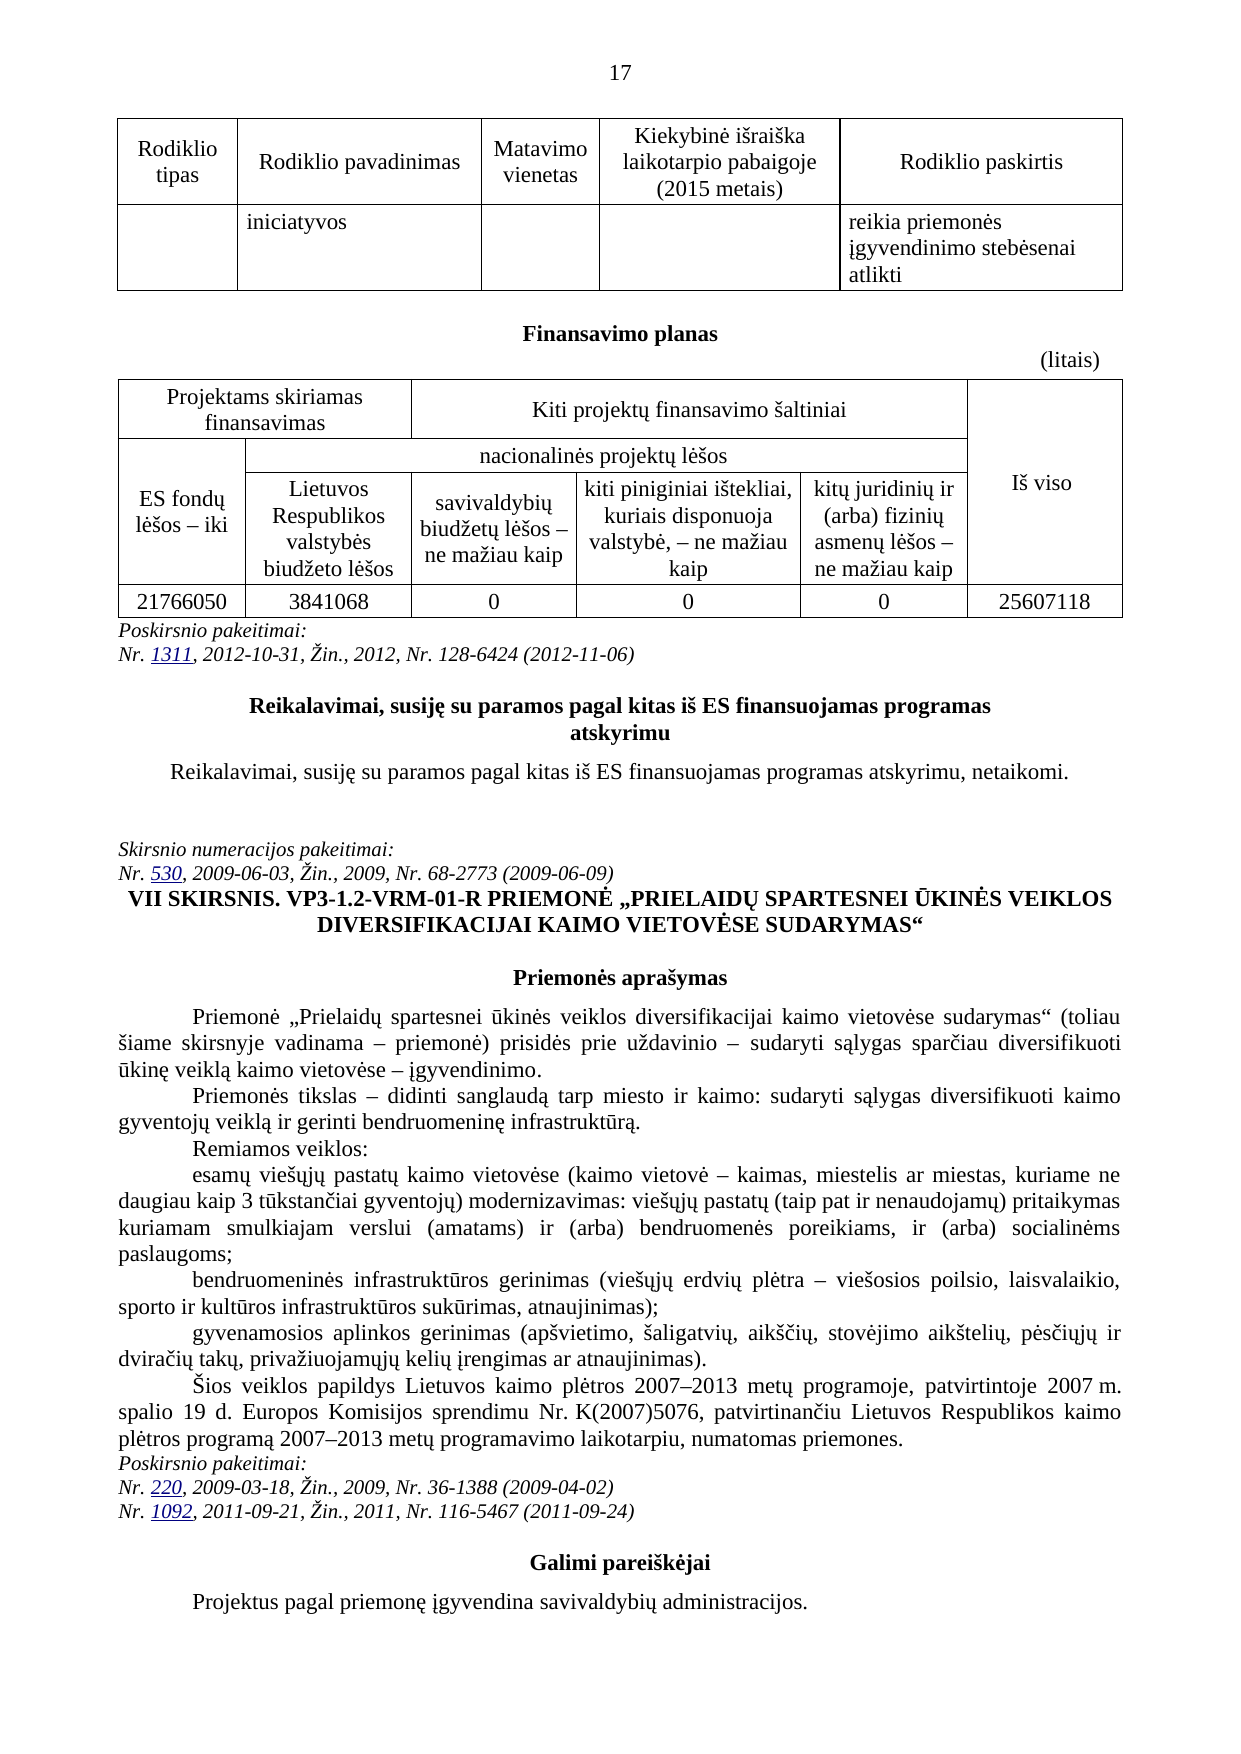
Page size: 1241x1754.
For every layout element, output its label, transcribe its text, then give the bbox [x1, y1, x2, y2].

table_cell 0 [801, 585, 967, 617]
text esamų viešųjų pastatų kaimo vietovėse (kaimo vietovė – kaimas, miestelis ar miestas, kuriame ne daugiau kaip 3 tūkstančiai gyventojų) modernizavimas: viešųjų pastatų (taip pat ir nenaudojamų) pritaikymas kuriamam smulkiajam verslui (amatams) ir (arba) bendruomenės poreikiams, ir (arba) socialinėms paslaugoms; [118, 1161, 1122, 1266]
text Poskirsnio pakeitimai: [118, 618, 1122, 642]
text Skirsnio numeracijos pakeitimai: [118, 837, 1122, 861]
table_header Rodiklio pavadinimas [238, 119, 481, 204]
text bendruomeninės infrastruktūros gerinimas (viešųjų erdvių plėtra – viešosios poilsio, laisvalaikio, sporto ir kultūros infrastruktūros sukūrimas, atnaujinimas); [118, 1266, 1122, 1319]
table_cell 0 [412, 585, 576, 617]
text Projektus pagal priemonę įgyvendina savivaldybių administracijos. [118, 1588, 1122, 1615]
text Priemonės aprašymas [118, 964, 1122, 990]
table_cell kiti piniginiai ištekliai, kuriais disponuoja valsty­bė, – ne mažiau kaip [577, 473, 800, 584]
text Galimi pareiškėjai [118, 1549, 1122, 1576]
table_cell reikia priemonės įgyvendinimo stebėsenai atlikti [841, 205, 1122, 290]
table_cell Lietuvos Respublikos valstybės biudžeto lėšos [246, 473, 411, 584]
text Nr. 220, 2009-03-18, Žin., 2009, Nr. 36-1388 (2009-04-02) [118, 1475, 1122, 1499]
text gyvenamosios aplinkos gerinimas (apšvietimo, šaligatvių, aikščių, stovėjimo aikštelių, pėsčiųjų ir dviračių takų, privažiuojamųjų kelių įrengimas ar atnaujinimas). [118, 1319, 1122, 1372]
table_cell 21766050 [119, 585, 245, 617]
text Reikalavimai, susiję su paramos pagal kitas iš ES finansuojamas programas atskyrimu [118, 693, 1122, 745]
table_header Iš viso [968, 380, 1122, 584]
table_header Matavimo vienetas [482, 119, 599, 204]
text (litais) [118, 346, 1100, 372]
table_header Rodiklio paskirtis [841, 119, 1122, 204]
table_cell 25607118 [968, 585, 1122, 617]
text Nr. 530, 2009-06-03, Žin., 2009, Nr. 68-2773 (2009-06-09) [118, 861, 1122, 885]
text Nr. 1092, 2011-09-21, Žin., 2011, Nr. 116-5467 (2011-09-24) [118, 1499, 1122, 1523]
table_header Kiti projektų finansavimo šaltiniai [412, 380, 967, 438]
table_cell [482, 205, 599, 290]
table_cell savivaldybių biudžetų lėšos – ne mažiau kaip [412, 473, 576, 584]
text Poskirsnio pakeitimai: [118, 1451, 1122, 1475]
text VII SKIRSNIS. VP3-1.2-VRM-01-R PRIEMONĖ „Prielaidų spartesnei ūkinės veiklos diversifikacijai kaimo vietovėse sudarymas“ [118, 885, 1122, 938]
table_header Projektams skiriamas finansavimas [119, 380, 411, 438]
table_cell 0 [577, 585, 800, 617]
table_header Rodiklio tipas [118, 119, 237, 204]
table_cell iniciatyvos [238, 205, 481, 290]
text Finansavimo planas [118, 320, 1122, 346]
text Priemonė „Prielaidų spartesnei ūkinės veiklos diversifikacijai kaimo vietovėse sudarymas“ (toliau šiame skirsnyje vadinama – priemonė) prisidės prie uždavinio – sudaryti sąlygas sparčiau diversifikuoti ūkinę veiklą kaimo vietovėse – įgyvendinimo. [118, 1003, 1122, 1082]
table_cell [118, 205, 237, 290]
table_cell nacionalinės projektų lėšos [246, 439, 967, 472]
text Šios veiklos papildys Lietuvos kaimo plėtros 2007–2013 metų programoje, patvirtintoje 2007 m. spalio 19 d. Europos Komisijos sprendimu Nr. K(2007)5076, patvirtinančiu Lietuvos Respublikos kaimo plėtros programą 2007–2013 metų programavimo laikotarpiu, numatomas priemones. [118, 1372, 1122, 1451]
text Remiamos veiklos: [118, 1135, 1122, 1161]
table_header Kiekybinė išraiška laikotarpio pabaigoje (2015 metais) [600, 119, 839, 204]
table_cell ES fondų lėšos – iki [119, 439, 245, 584]
table_cell kitų juridinių ir (arba) fizinių asmenų lėšos – ne mažiau kaip [801, 473, 967, 584]
text Priemonės tikslas – didinti sanglaudą tarp miesto ir kaimo: sudaryti sąlygas diversifikuoti kaimo gyventojų veiklą ir gerinti bendruomeninę infrastruktūrą. [118, 1082, 1122, 1135]
table_cell [600, 205, 839, 290]
text Reikalavimai, susiję su paramos pagal kitas iš ES finansuojamas programas atskyrimu, netaikomi. [118, 758, 1122, 784]
table_cell 3841068 [246, 585, 411, 617]
text Nr. 1311, 2012-10-31, Žin., 2012, Nr. 128-6424 (2012-11-06) [118, 642, 1122, 666]
